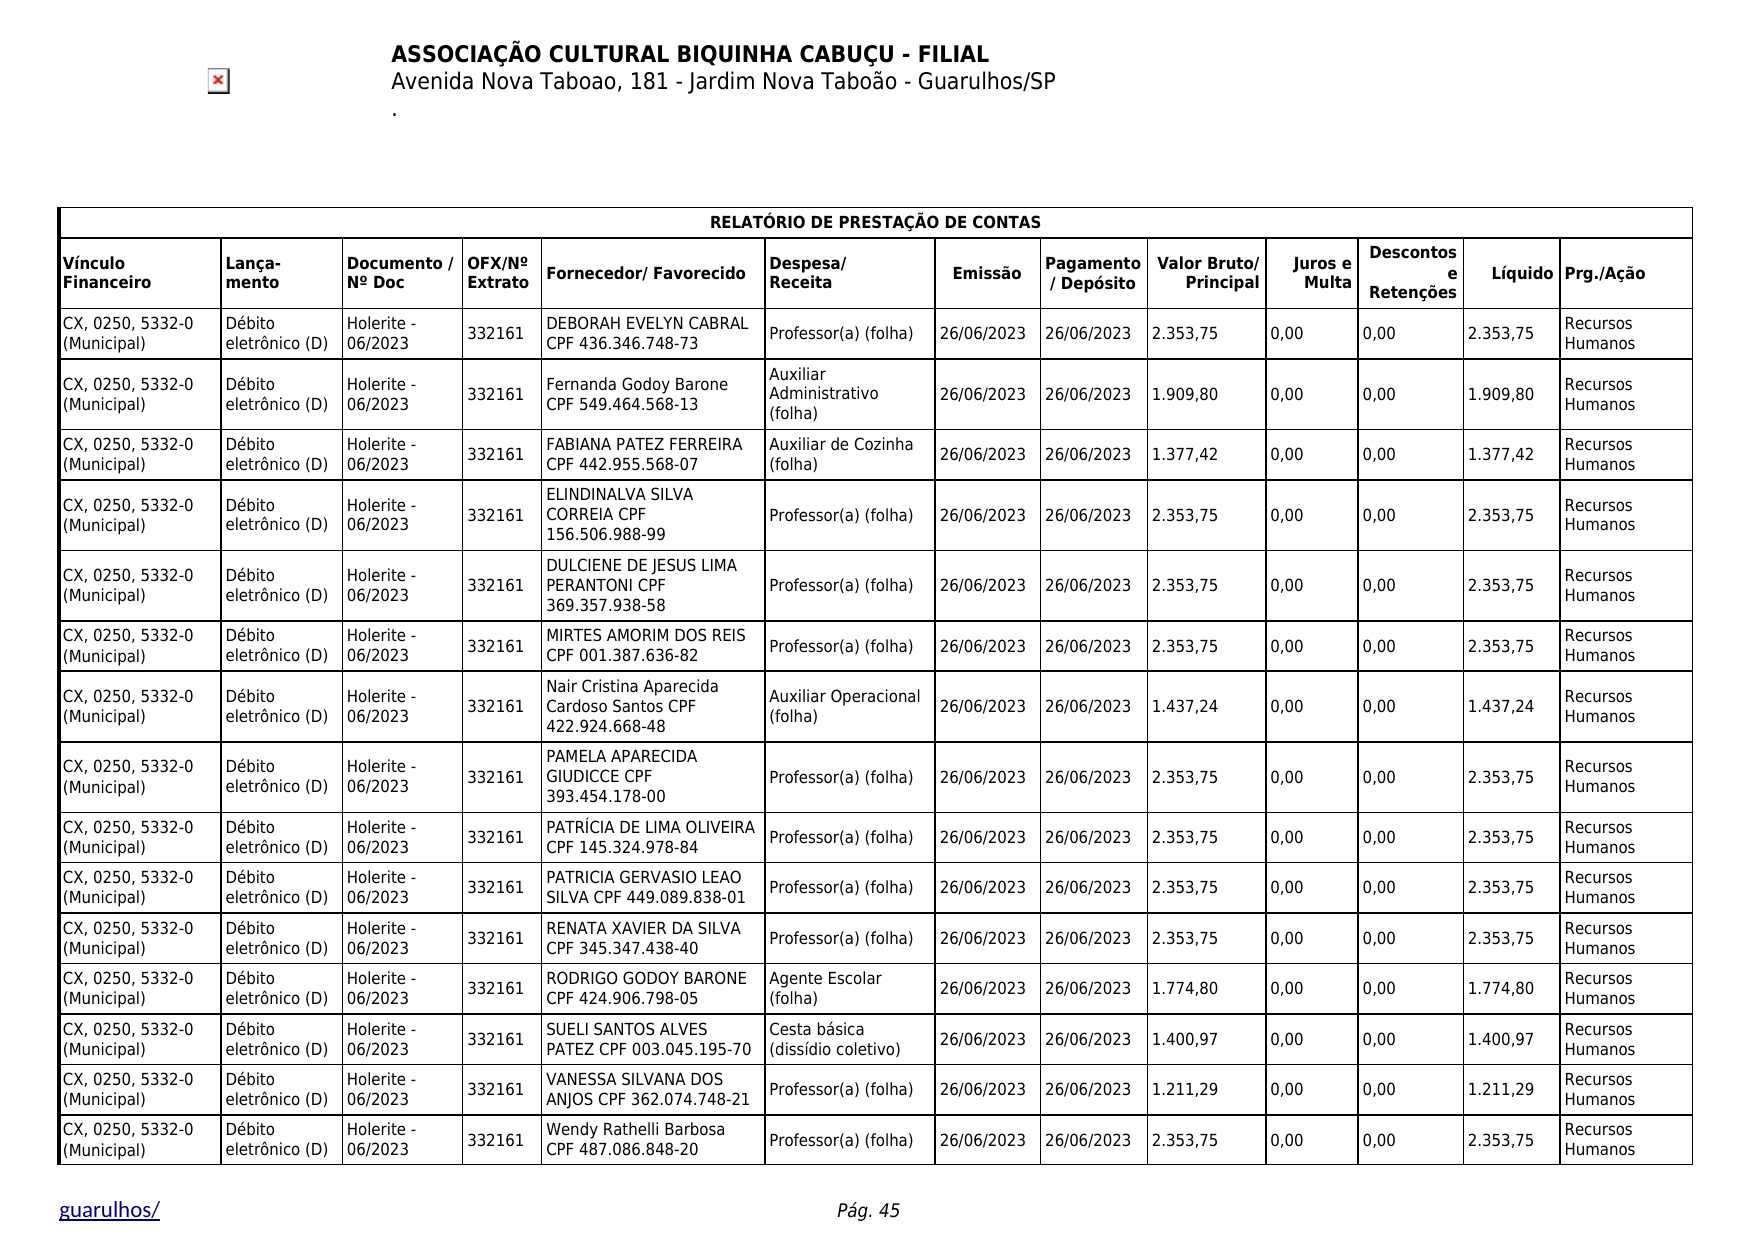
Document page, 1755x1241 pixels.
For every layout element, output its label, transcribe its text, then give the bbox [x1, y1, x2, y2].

table_cell Cesta básica (dissídio coletivo) [766, 1015, 934, 1063]
table_cell 0,00 [1267, 743, 1357, 811]
table_cell 332161 [463, 813, 541, 862]
table_cell Recursos Humanos [1561, 863, 1692, 912]
table_cell 2.353,75 [1148, 481, 1265, 549]
table_cell Professor(a) (folha) [766, 1065, 934, 1114]
table_cell CX, 0250, 5332-0 (Municipal) [61, 1116, 220, 1164]
table_cell Holerite - 06/2023 [343, 914, 462, 963]
table_cell 2.353,75 [1464, 481, 1559, 549]
table_cell Holerite - 06/2023 [343, 964, 462, 1013]
table_cell CX, 0250, 5332-0 (Municipal) [61, 622, 220, 670]
table_cell CX, 0250, 5332-0 (Municipal) [61, 672, 220, 741]
table_cell Débito eletrônico (D) [222, 309, 342, 358]
table_cell 0,00 [1267, 1065, 1357, 1114]
table_cell Débito eletrônico (D) [222, 551, 342, 620]
table_cell 26/06/2023 [936, 743, 1040, 811]
table_cell 0,00 [1267, 551, 1357, 620]
table_cell 26/06/2023 [936, 672, 1040, 741]
table_cell 332161 [463, 551, 541, 620]
table_cell CX, 0250, 5332-0 (Municipal) [61, 1065, 220, 1114]
table_cell 332161 [463, 672, 541, 741]
table_cell Holerite - 06/2023 [343, 1116, 462, 1164]
table_cell 26/06/2023 [936, 964, 1040, 1013]
table_cell 1.774,80 [1464, 964, 1559, 1013]
table_cell 332161 [463, 1116, 541, 1164]
table_cell 26/06/2023 [1041, 1015, 1147, 1063]
table_cell Recursos Humanos [1561, 360, 1692, 428]
table_cell Débito eletrônico (D) [222, 914, 342, 963]
table_cell Recursos Humanos [1561, 622, 1692, 670]
table_cell FABIANA PATEZ FERREIRA CPF 442.955.568-07 [542, 430, 764, 479]
table_cell DEBORAH EVELYN CABRAL CPF 436.346.748-73 [542, 309, 764, 358]
table_cell Holerite - 06/2023 [343, 863, 462, 912]
table_cell Débito eletrônico (D) [222, 360, 342, 428]
table_cell 1.400,97 [1148, 1015, 1265, 1063]
table_cell Holerite - 06/2023 [343, 813, 462, 862]
table_cell 26/06/2023 [1041, 1065, 1147, 1114]
table_cell Recursos Humanos [1561, 430, 1692, 479]
table_cell Auxiliar de Cozinha (folha) [766, 430, 934, 479]
table_cell 26/06/2023 [936, 863, 1040, 912]
table_cell 2.353,75 [1464, 914, 1559, 963]
table_cell 0,00 [1267, 1015, 1357, 1063]
table_cell 0,00 [1359, 309, 1463, 358]
table_cell 2.353,75 [1148, 914, 1265, 963]
table_cell Recursos Humanos [1561, 481, 1692, 549]
table_cell 332161 [463, 964, 541, 1013]
table_cell Professor(a) (folha) [766, 914, 934, 963]
table_cell Professor(a) (folha) [766, 622, 934, 670]
table_cell CX, 0250, 5332-0 (Municipal) [61, 309, 220, 358]
table_cell 0,00 [1267, 309, 1357, 358]
table_cell Recursos Humanos [1561, 1065, 1692, 1114]
table_cell 0,00 [1267, 672, 1357, 741]
table_cell 26/06/2023 [936, 309, 1040, 358]
table_cell Holerite - 06/2023 [343, 622, 462, 670]
table_cell 26/06/2023 [936, 1015, 1040, 1063]
table_cell 332161 [463, 309, 541, 358]
table_cell Recursos Humanos [1561, 672, 1692, 741]
table_cell Débito eletrônico (D) [222, 622, 342, 670]
table_cell 0,00 [1359, 551, 1463, 620]
table_cell CX, 0250, 5332-0 (Municipal) [61, 481, 220, 549]
table_cell Emissão [936, 239, 1040, 308]
table_cell Fernanda Godoy Barone CPF 549.464.568-13 [542, 360, 764, 428]
table_cell Professor(a) (folha) [766, 551, 934, 620]
table_cell 332161 [463, 1015, 541, 1063]
table_cell 2.353,75 [1464, 309, 1559, 358]
table_cell 0,00 [1267, 481, 1357, 549]
table_cell 26/06/2023 [936, 622, 1040, 670]
table_cell 2.353,75 [1464, 813, 1559, 862]
table_cell Recursos Humanos [1561, 743, 1692, 811]
table_cell 0,00 [1267, 622, 1357, 670]
table_cell 332161 [463, 430, 541, 479]
table_cell Vínculo Financeiro [61, 239, 220, 308]
table_cell Pagamento / Depósito [1041, 239, 1147, 308]
table_cell 332161 [463, 743, 541, 811]
table_cell Professor(a) (folha) [766, 309, 934, 358]
table_cell Débito eletrônico (D) [222, 672, 342, 741]
table_cell Débito eletrônico (D) [222, 743, 342, 811]
table_cell 332161 [463, 863, 541, 912]
table_cell 26/06/2023 [936, 360, 1040, 428]
table_cell Recursos Humanos [1561, 964, 1692, 1013]
table_cell Lança- mento [222, 239, 342, 308]
table_cell 2.353,75 [1148, 551, 1265, 620]
table_cell Holerite - 06/2023 [343, 743, 462, 811]
table_cell CX, 0250, 5332-0 (Municipal) [61, 360, 220, 428]
table_cell 26/06/2023 [1041, 360, 1147, 428]
table_cell Nair Cristina Aparecida Cardoso Santos CPF 422.924.668-48 [542, 672, 764, 741]
table_cell SUELI SANTOS ALVES PATEZ CPF 003.045.195-70 [542, 1015, 764, 1063]
table_cell CX, 0250, 5332-0 (Municipal) [61, 430, 220, 479]
table_cell 0,00 [1359, 964, 1463, 1013]
table_cell Débito eletrônico (D) [222, 481, 342, 549]
table_cell 0,00 [1267, 360, 1357, 428]
table_cell 0,00 [1359, 863, 1463, 912]
table_cell 2.353,75 [1148, 1116, 1265, 1164]
table_cell 1.211,29 [1148, 1065, 1265, 1114]
table_cell 26/06/2023 [936, 430, 1040, 479]
table_cell 0,00 [1359, 1015, 1463, 1063]
table_cell 0,00 [1359, 672, 1463, 741]
table_cell 26/06/2023 [1041, 964, 1147, 1013]
table_cell 0,00 [1359, 622, 1463, 670]
table_cell 2.353,75 [1148, 743, 1265, 811]
table_cell 0,00 [1359, 743, 1463, 811]
table_cell PATRICIA GERVASIO LEAO SILVA CPF 449.089.838-01 [542, 863, 764, 912]
table_cell 26/06/2023 [936, 1116, 1040, 1164]
table_cell 2.353,75 [1148, 622, 1265, 670]
table_cell Líquido [1464, 239, 1559, 308]
table_cell 1.377,42 [1464, 430, 1559, 479]
table_cell Débito eletrônico (D) [222, 430, 342, 479]
table_cell Fornecedor/ Favorecido [542, 239, 764, 308]
table_cell 26/06/2023 [936, 1065, 1040, 1114]
table_cell Recursos Humanos [1561, 1116, 1692, 1164]
table_cell Holerite - 06/2023 [343, 481, 462, 549]
table_cell Holerite - 06/2023 [343, 1065, 462, 1114]
table_cell 2.353,75 [1464, 622, 1559, 670]
table_cell 26/06/2023 [1041, 481, 1147, 549]
table_cell 332161 [463, 360, 541, 428]
table_cell Descontos e Retenções [1359, 239, 1463, 308]
table_cell CX, 0250, 5332-0 (Municipal) [61, 1015, 220, 1063]
table_cell 0,00 [1267, 863, 1357, 912]
table_cell Recursos Humanos [1561, 551, 1692, 620]
table_cell Débito eletrônico (D) [222, 813, 342, 862]
table_cell 0,00 [1359, 430, 1463, 479]
table_cell Professor(a) (folha) [766, 863, 934, 912]
table_cell Professor(a) (folha) [766, 743, 934, 811]
table_cell Holerite - 06/2023 [343, 309, 462, 358]
table_cell Recursos Humanos [1561, 813, 1692, 862]
table_header RELATÓRIO DE PRESTAÇÃO DE CONTAS [61, 208, 1692, 237]
table_cell PATRÍCIA DE LIMA OLIVEIRA CPF 145.324.978-84 [542, 813, 764, 862]
table_cell CX, 0250, 5332-0 (Municipal) [61, 914, 220, 963]
table_cell CX, 0250, 5332-0 (Municipal) [61, 863, 220, 912]
table_cell Professor(a) (folha) [766, 481, 934, 549]
table_cell 0,00 [1267, 964, 1357, 1013]
table_cell CX, 0250, 5332-0 (Municipal) [61, 964, 220, 1013]
table_cell Agente Escolar (folha) [766, 964, 934, 1013]
table_cell 2.353,75 [1464, 743, 1559, 811]
table_cell 0,00 [1267, 813, 1357, 862]
table_cell 26/06/2023 [1041, 672, 1147, 741]
table_cell DULCIENE DE JESUS LIMA PERANTONI CPF 369.357.938-58 [542, 551, 764, 620]
table_cell 0,00 [1359, 360, 1463, 428]
table_cell 26/06/2023 [936, 481, 1040, 549]
table_cell 26/06/2023 [936, 551, 1040, 620]
table_cell PAMELA APARECIDA GIUDICCE CPF 393.454.178-00 [542, 743, 764, 811]
table_cell Auxiliar Operacional (folha) [766, 672, 934, 741]
table_cell 2.353,75 [1148, 863, 1265, 912]
table_cell 26/06/2023 [1041, 914, 1147, 963]
table_cell Recursos Humanos [1561, 914, 1692, 963]
table_cell 332161 [463, 622, 541, 670]
table_cell ELINDINALVA SILVA CORREIA CPF 156.506.988-99 [542, 481, 764, 549]
table_cell Juros e Multa [1267, 239, 1357, 308]
table_cell 2.353,75 [1148, 813, 1265, 862]
table_cell Holerite - 06/2023 [343, 551, 462, 620]
table_cell 332161 [463, 481, 541, 549]
table_cell 1.211,29 [1464, 1065, 1559, 1114]
table_cell 1.400,97 [1464, 1015, 1559, 1063]
table_cell Débito eletrônico (D) [222, 1116, 342, 1164]
table_cell Débito eletrônico (D) [222, 1065, 342, 1114]
table_cell 0,00 [1359, 813, 1463, 862]
table_cell 26/06/2023 [1041, 430, 1147, 479]
table_cell 0,00 [1267, 430, 1357, 479]
table_cell 2.353,75 [1464, 863, 1559, 912]
table_cell 26/06/2023 [936, 813, 1040, 862]
table_cell 1.437,24 [1464, 672, 1559, 741]
table_cell 2.353,75 [1464, 1116, 1559, 1164]
table_cell MIRTES AMORIM DOS REIS CPF 001.387.636-82 [542, 622, 764, 670]
table_cell 332161 [463, 914, 541, 963]
table_cell 332161 [463, 1065, 541, 1114]
table_cell 1.774,80 [1148, 964, 1265, 1013]
table_cell 26/06/2023 [1041, 622, 1147, 670]
table_cell Valor Bruto/ Principal [1148, 239, 1265, 308]
table_cell Débito eletrônico (D) [222, 863, 342, 912]
table_cell RENATA XAVIER DA SILVA CPF 345.347.438-40 [542, 914, 764, 963]
table_cell 0,00 [1359, 481, 1463, 549]
table_cell Wendy Rathelli Barbosa CPF 487.086.848-20 [542, 1116, 764, 1164]
table_cell 0,00 [1267, 1116, 1357, 1164]
table_cell 1.909,80 [1464, 360, 1559, 428]
table_cell Holerite - 06/2023 [343, 430, 462, 479]
table_cell Débito eletrônico (D) [222, 964, 342, 1013]
table_cell Despesa/ Receita [766, 239, 934, 308]
table_cell 0,00 [1359, 1116, 1463, 1164]
table_cell CX, 0250, 5332-0 (Municipal) [61, 813, 220, 862]
table_cell Recursos Humanos [1561, 309, 1692, 358]
table_cell Prg./Ação [1561, 239, 1692, 308]
table_cell 1.377,42 [1148, 430, 1265, 479]
table_cell Holerite - 06/2023 [343, 672, 462, 741]
table_cell VANESSA SILVANA DOS ANJOS CPF 362.074.748-21 [542, 1065, 764, 1114]
table_cell OFX/Nº Extrato [463, 239, 541, 308]
table_cell 0,00 [1359, 914, 1463, 963]
table_cell 26/06/2023 [1041, 813, 1147, 862]
table_cell 2.353,75 [1464, 551, 1559, 620]
table_cell 26/06/2023 [936, 914, 1040, 963]
table_cell 26/06/2023 [1041, 309, 1147, 358]
table_cell Holerite - 06/2023 [343, 360, 462, 428]
table_cell Documento / Nº Doc [343, 239, 462, 308]
table_cell Professor(a) (folha) [766, 813, 934, 862]
table_cell RODRIGO GODOY BARONE CPF 424.906.798-05 [542, 964, 764, 1013]
table_cell Recursos Humanos [1561, 1015, 1692, 1063]
table_cell Auxiliar Administrativo (folha) [766, 360, 934, 428]
table_cell 0,00 [1267, 914, 1357, 963]
table_cell 0,00 [1359, 1065, 1463, 1114]
table_cell Débito eletrônico (D) [222, 1015, 342, 1063]
table_cell Professor(a) (folha) [766, 1116, 934, 1164]
table_cell Holerite - 06/2023 [343, 1015, 462, 1063]
table_cell 1.437,24 [1148, 672, 1265, 741]
table_cell 26/06/2023 [1041, 743, 1147, 811]
table_cell 26/06/2023 [1041, 1116, 1147, 1164]
table_cell 2.353,75 [1148, 309, 1265, 358]
table_cell 26/06/2023 [1041, 551, 1147, 620]
table_cell 26/06/2023 [1041, 863, 1147, 912]
table_cell CX, 0250, 5332-0 (Municipal) [61, 551, 220, 620]
table_cell CX, 0250, 5332-0 (Municipal) [61, 743, 220, 811]
table_cell 1.909,80 [1148, 360, 1265, 428]
